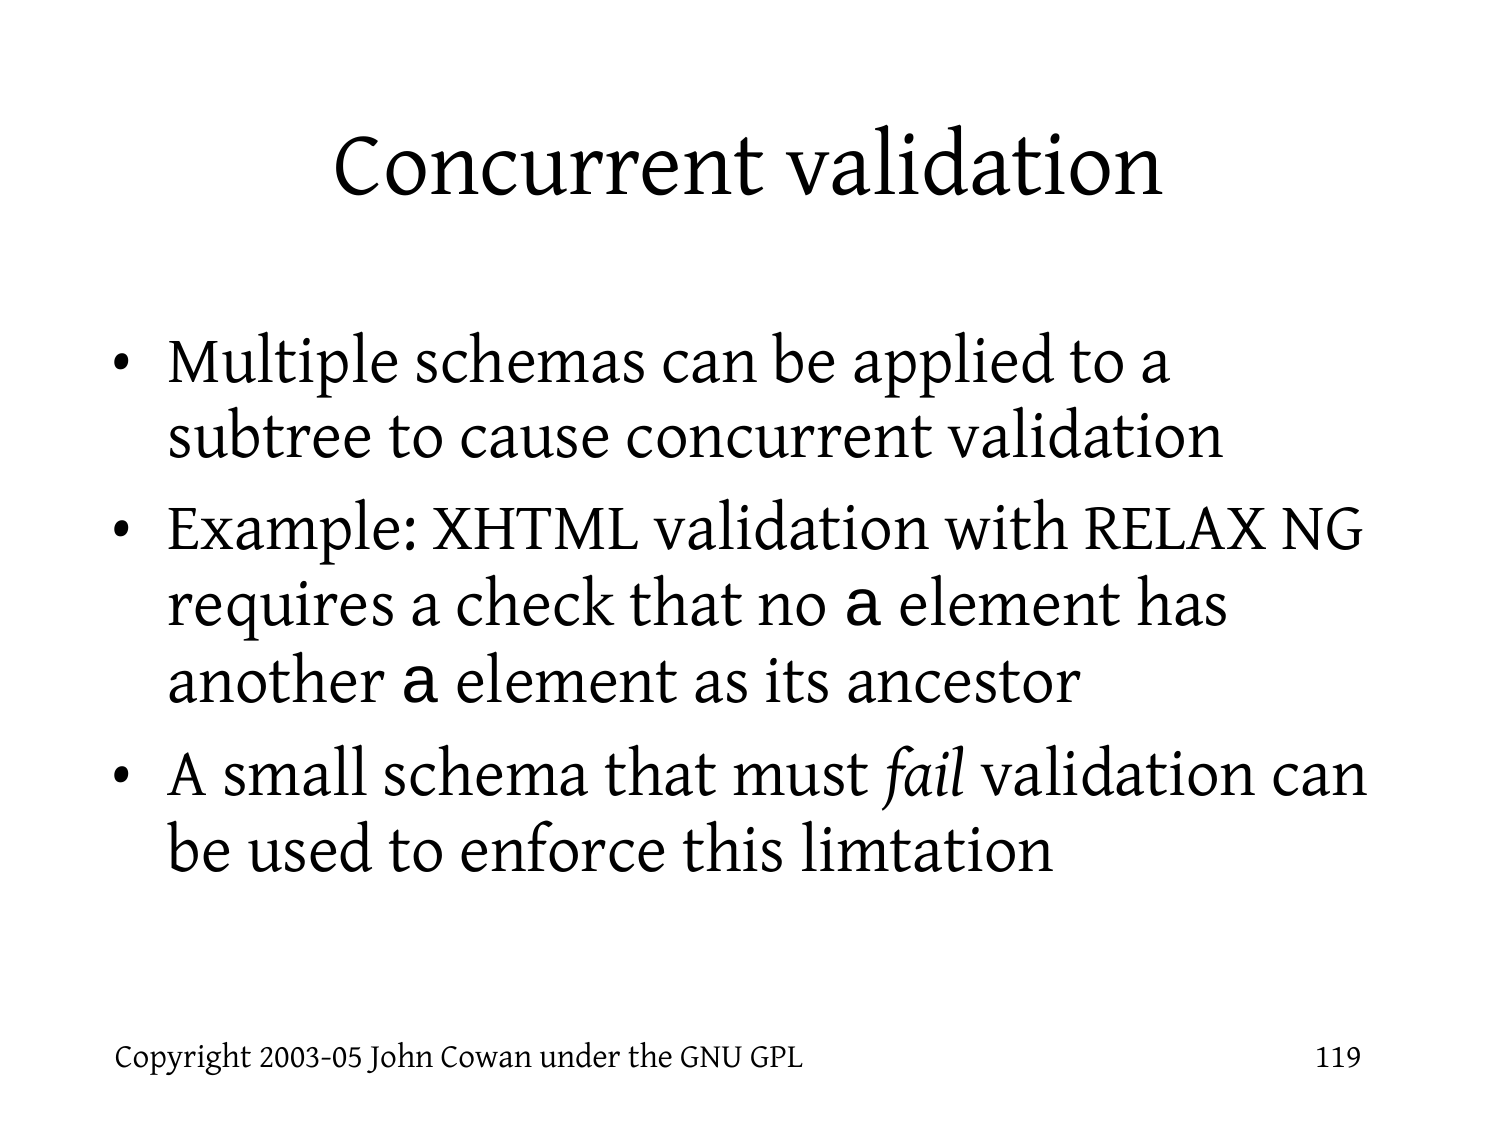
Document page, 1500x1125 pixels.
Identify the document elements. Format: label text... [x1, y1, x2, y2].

list Multiple schemas can be applied to a subtree to cause concurrent validation Example: XHTML validation with RELAX NG requires a check that no a element has another a element as its ancestor A small schema that must fail validation can be used to enforce this limtation [112, 324, 1387, 1000]
title Concurrent validation [112, 62, 1387, 274]
